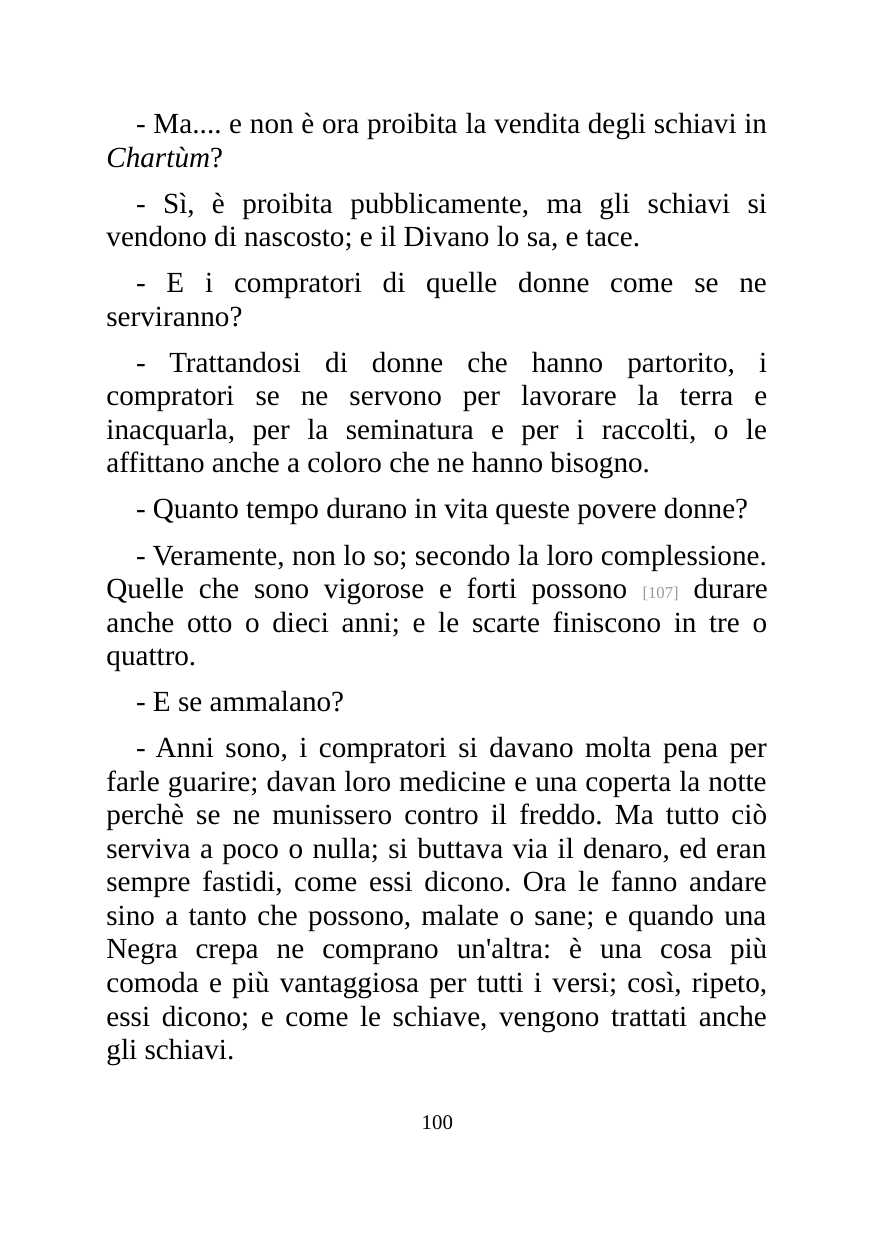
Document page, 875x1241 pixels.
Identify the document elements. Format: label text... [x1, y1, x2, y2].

text - Ma.... e non è ora proibita la vendita degli schiavi in Chartùm? [106, 106, 768, 173]
text - Anni sono, i compratori si davano molta pena per farle guarire; davan loro medicine e una coperta la notte perchè se ne munissero contro il freddo. Ma tutto ciò serviva a poco o nulla; si buttava via il denaro, ed eran sempre fastidi, come essi dicono. Ora le fanno andare sino a tanto che possono, malate o sane; e quando una Negra crepa ne comprano un'altra: è una cosa più comoda e più vantaggiosa per tutti i versi; così, ripeto, essi dicono; e come le schiave, vengono trattati anche gli schiavi. [106, 730, 768, 1066]
text - E se ammalano? [106, 684, 768, 718]
text - Quanto tempo durano in vita queste povere donne? [106, 492, 768, 525]
text - Veramente, non lo so; secondo la loro complessione. Quelle che sono vigorose e forti possono [107] durare anche otto o dieci anni; e le scarte finiscono in tre o quattro. [106, 538, 768, 672]
text - Trattandosi di donne che hanno partorito, i compratori se ne servono per lavorare la terra e inacquarla, per la seminatura e per i raccolti, o le affittano anche a coloro che ne hanno bisogno. [106, 345, 768, 479]
text - E i compratori di quelle donne come se ne serviranno? [106, 265, 768, 332]
text - Sì, è proibita pubblicamente, ma gli schiavi si vendono di nascosto; e il Divano lo sa, e tace. [106, 186, 768, 253]
